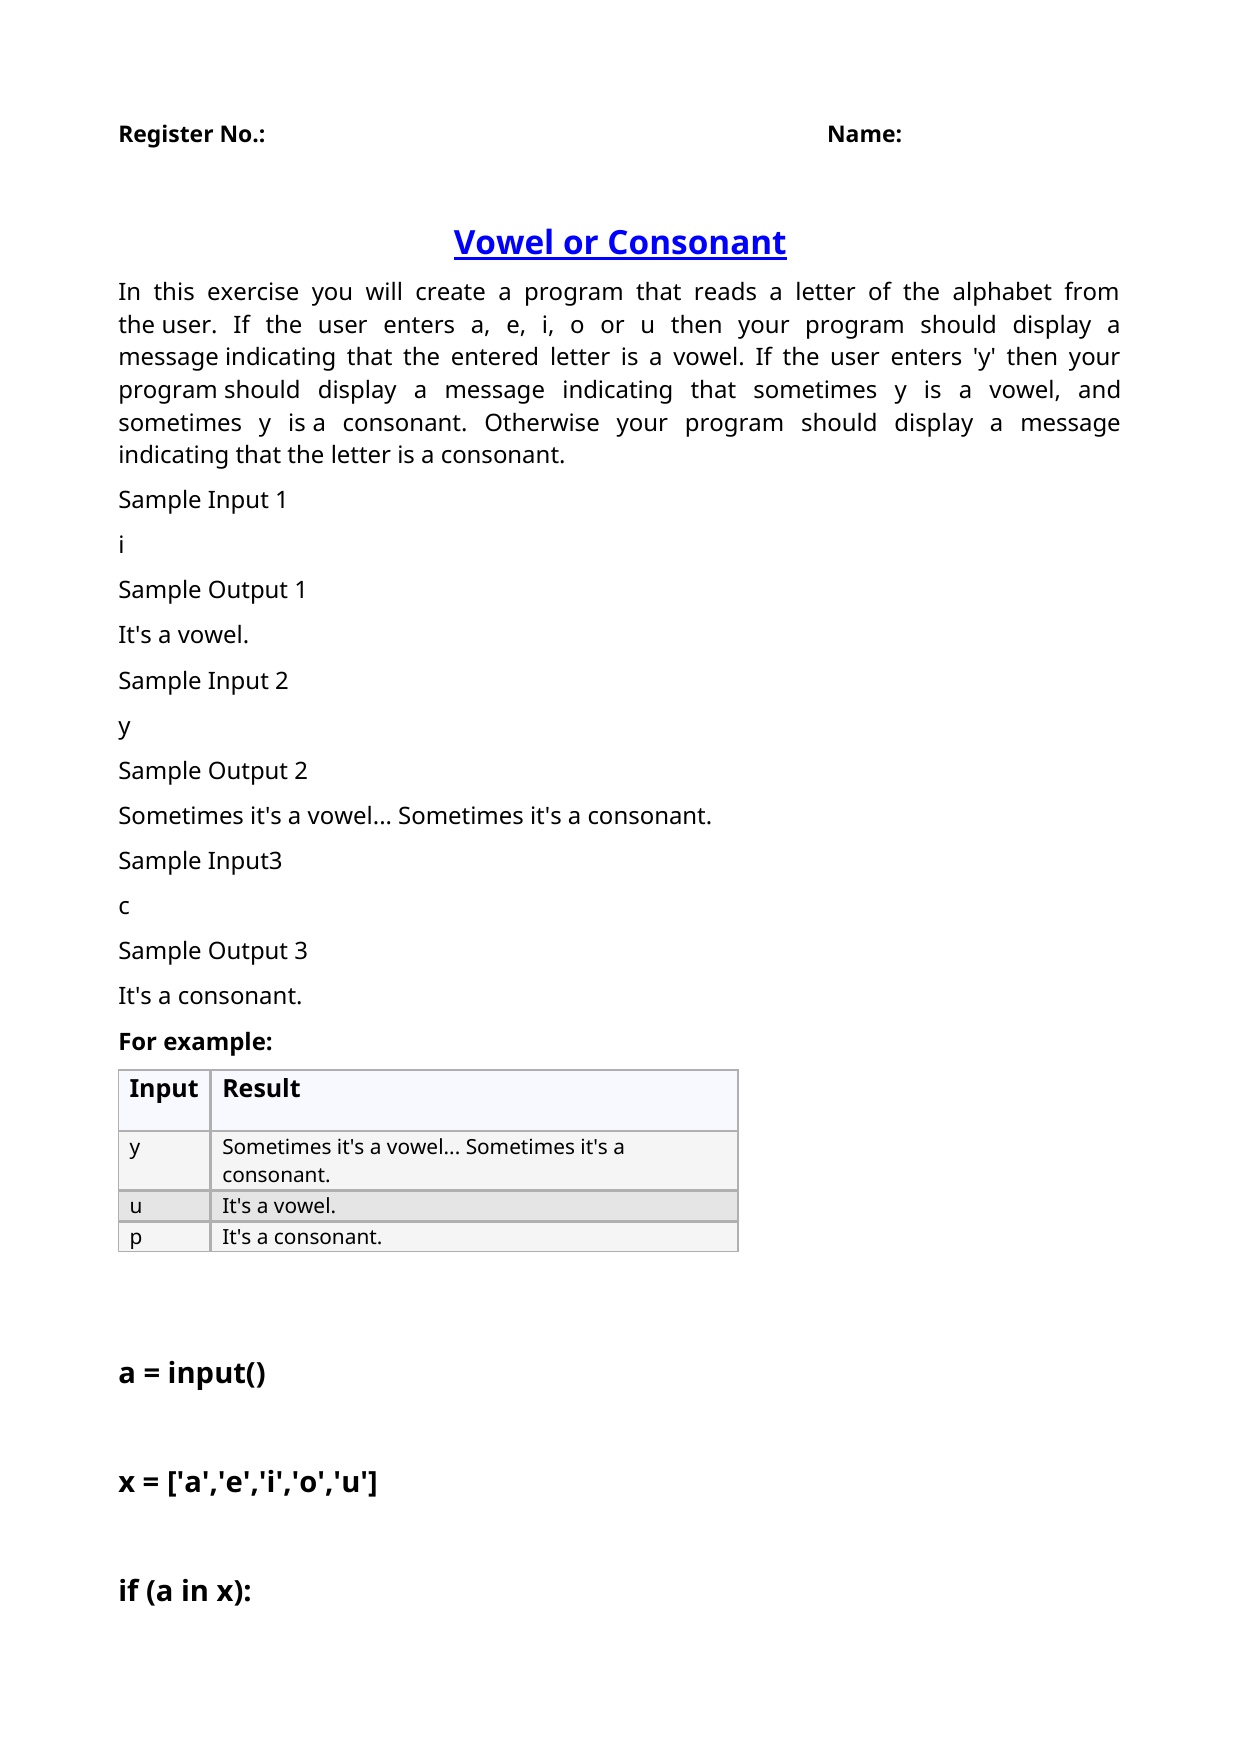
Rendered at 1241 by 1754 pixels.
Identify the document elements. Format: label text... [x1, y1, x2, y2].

text Register No.: Name: [118, 118, 1122, 149]
text Sample Input 2 [118, 663, 1122, 696]
table_header Input [119, 1071, 209, 1130]
table_cell Sometimes it's a vowel... Sometimes it's a consonant. [212, 1132, 737, 1189]
text Sample Output 1 [118, 573, 1122, 606]
text In this exercise you will create a program that reads a letter of the alphabet from the user. If the user enters a, e, i, o or u then your program should display a message indicating that the entered letter is a vowel. If the user enters 'y' then your program should display a message indicating that sometimes y is a vowel, and sometimes y is a consonant. Otherwise your program should display a message indicating that the letter is a consonant. [118, 275, 1122, 471]
text It's a consonant. [118, 979, 1122, 1012]
text Sample Output 3 [118, 934, 1122, 967]
text i [118, 528, 1122, 561]
table_cell It's a vowel. [212, 1192, 737, 1220]
text a = input() [118, 1352, 1122, 1392]
text x = ['a','e','i','o','u'] [118, 1461, 1122, 1501]
text Sometimes it's a vowel... Sometimes it's a consonant. [118, 799, 1122, 831]
table_header Result [212, 1071, 737, 1130]
text It's a vowel. [118, 618, 1122, 651]
table_cell p [119, 1223, 209, 1251]
text Sample Input 1 [118, 483, 1122, 516]
text if (a in x): [118, 1571, 1122, 1610]
text Sample Output 2 [118, 754, 1122, 786]
text Sample Input3 [118, 844, 1122, 876]
text Vowel or Consonant [118, 219, 1122, 264]
table_cell u [119, 1192, 209, 1220]
table_cell It's a consonant. [212, 1223, 737, 1251]
text c [118, 889, 1122, 922]
table_cell y [119, 1132, 209, 1189]
text For example: [118, 1024, 1122, 1057]
text y [118, 708, 1122, 741]
